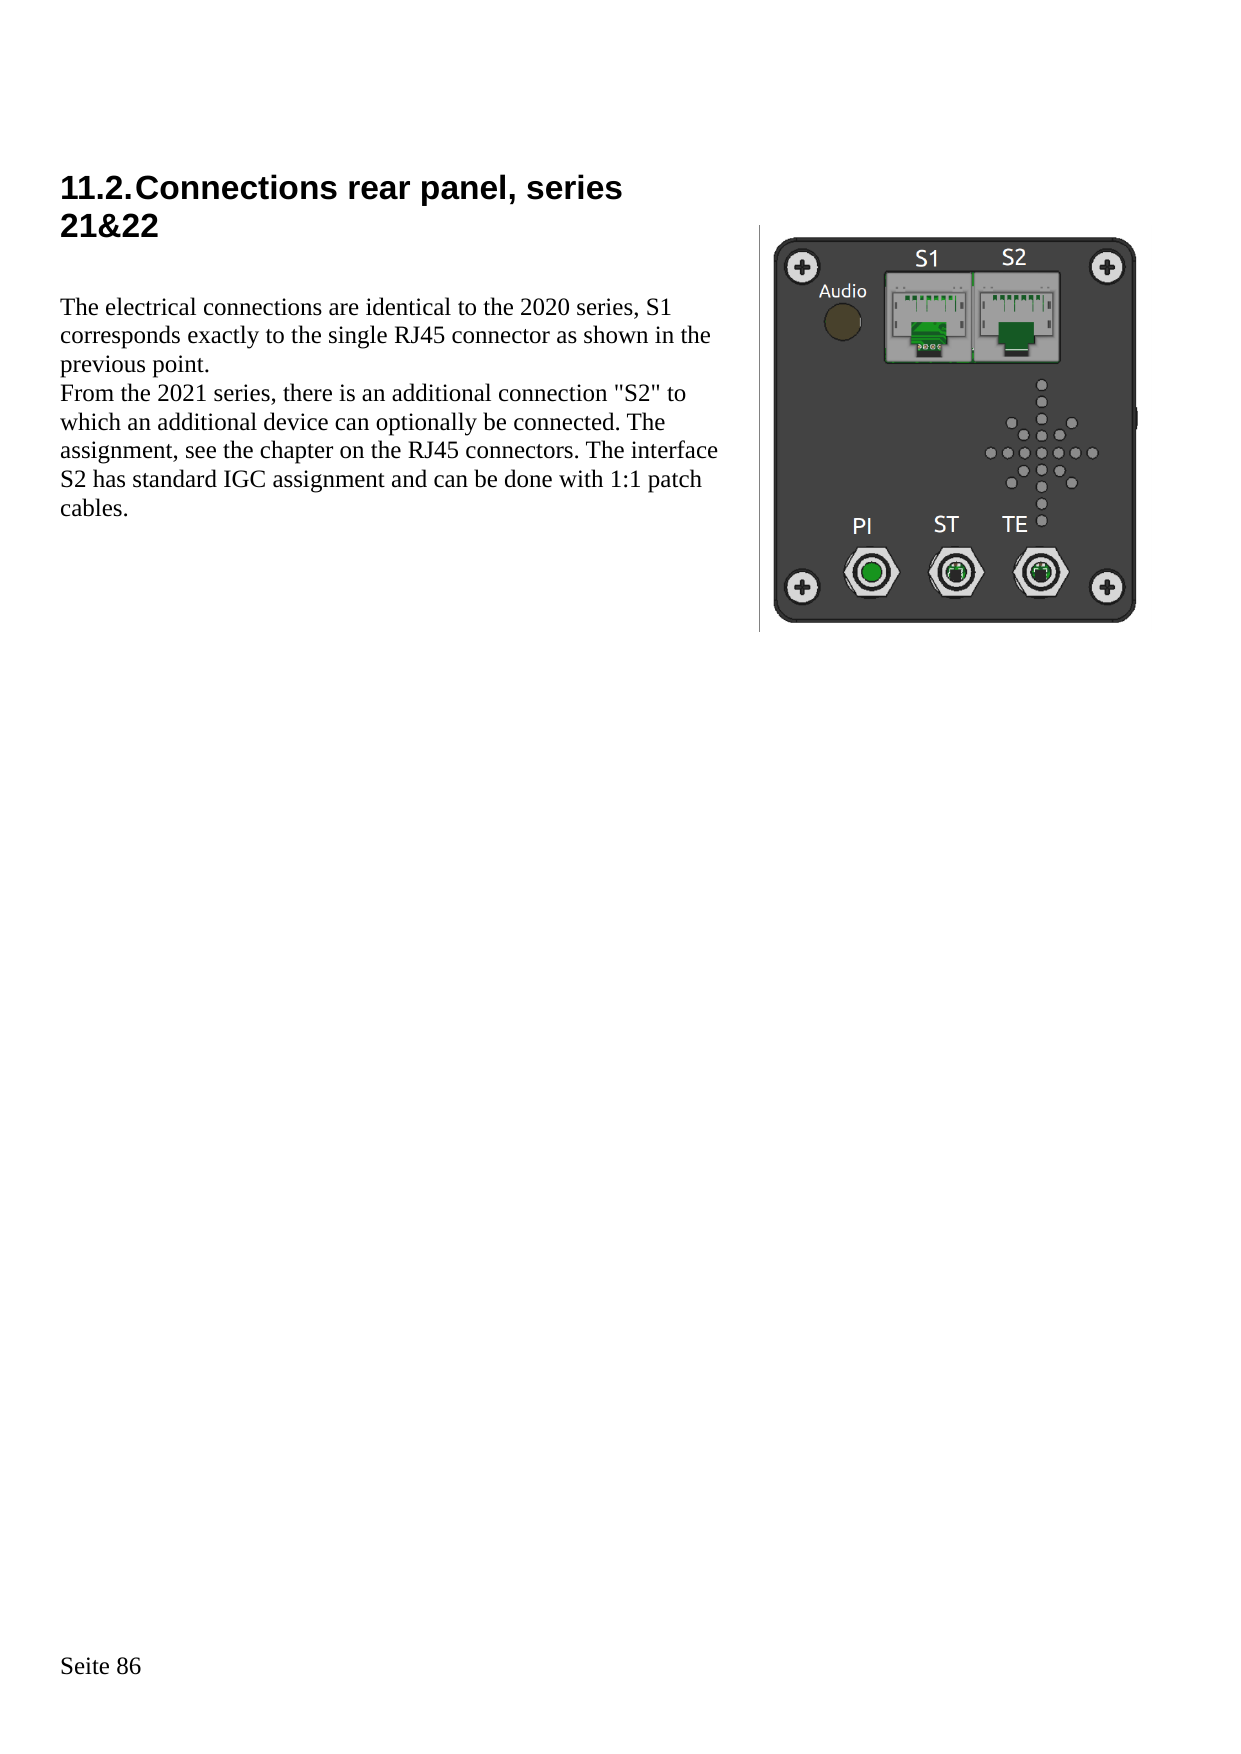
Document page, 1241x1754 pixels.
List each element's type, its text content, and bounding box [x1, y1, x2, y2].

text The electrical connections are identical to the 2020 series, S1 corresponds exactly to the single RJ45 connector as shown in the previous point. From the 2021 series, there is an additional connection "S2" to which an additional device can optionally be connected. The assignment, see the chapter on the RJ45 connectors. The interface S2 has standard IGC assignment and can be done with 1:1 patch cables. [60, 292, 756, 522]
picture [756, 225, 1152, 632]
text [1152, 292, 1207, 522]
subtitle Connections rear panel, series 21&22 [60, 168, 1207, 245]
